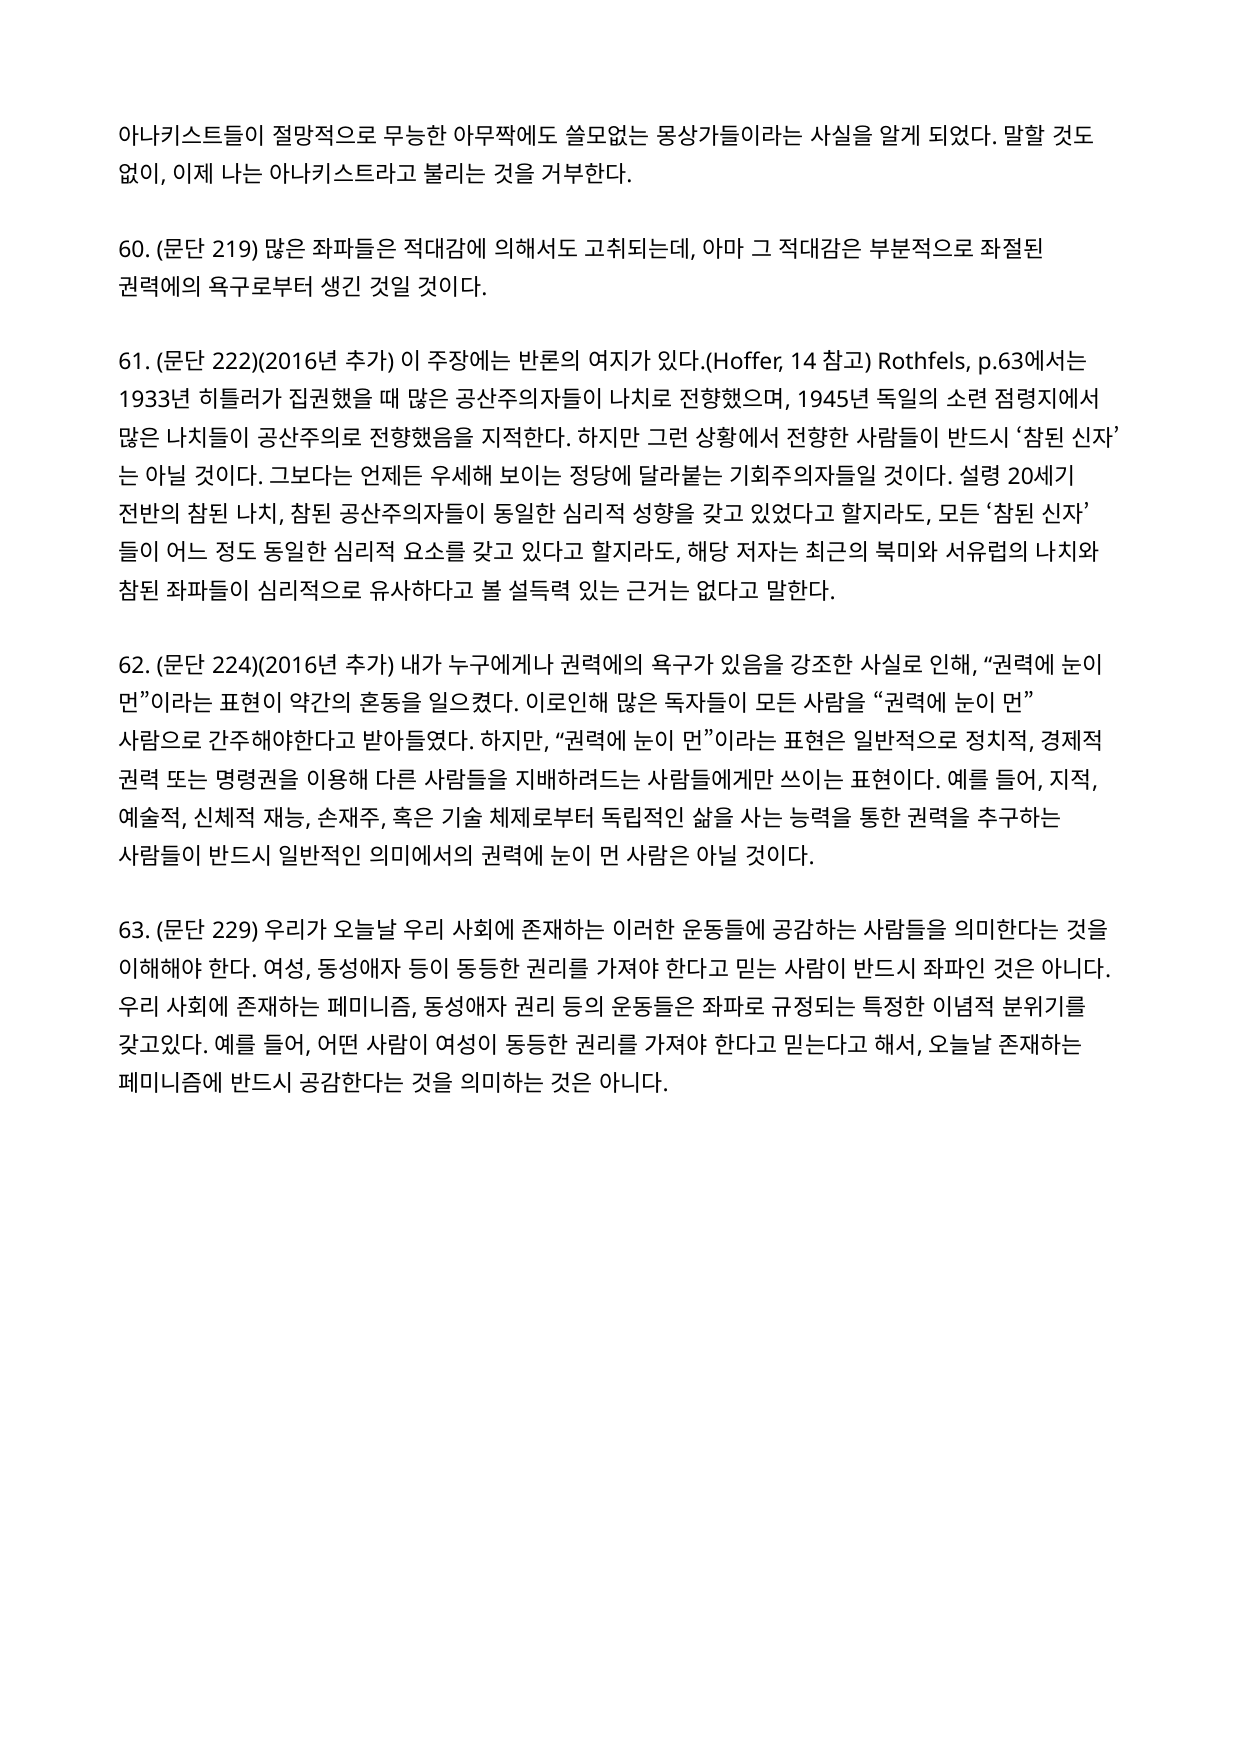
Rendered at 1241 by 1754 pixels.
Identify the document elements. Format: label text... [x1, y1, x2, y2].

text 61. (문단 222)(2016년 추가) 이 주장에는 반론의 여지가 있다.(Hoffer, 14 참고) Rothfels, p.63에서는 1933년 히틀러가 집권했을 때 많은 공산주의자들이 나치로 전향했으며, 1945년 독일의 소련 점령지에서 많은 나치들이 공산주의로 전향했음을 지적한다. 하지만 그런 상황에서 전향한 사람들이 반드시 ‘참된 신자’는 아닐 것이다. 그보다는 언제든 우세해 보이는 정당에 달라붙는 기회주의자들일 것이다. 설령 20세기 전반의 참된 나치, 참된 공산주의자들이 동일한 심리적 성향을 갖고 있었다고 할지라도, 모든 ‘참된 신자’들이 어느 정도 동일한 심리적 요소를 갖고 있다고 할지라도, 해당 저자는 최근의 북미와 서유럽의 나치와 참된 좌파들이 심리적으로 유사하다고 볼 설득력 있는 근거는 없다고 말한다. [118, 343, 1122, 606]
text 63. (문단 229) 우리가 오늘날 우리 사회에 존재하는 이러한 운동들에 공감하는 사람들을 의미한다는 것을 이해해야 한다. 여성, 동성애자 등이 동등한 권리를 가져야 한다고 믿는 사람이 반드시 좌파인 것은 아니다. 우리 사회에 존재하는 페미니즘, 동성애자 권리 등의 운동들은 좌파로 규정되는 특정한 이념적 분위기를 갖고있다. 예를 들어, 어떤 사람이 여성이 동등한 권리를 가져야 한다고 믿는다고 해서, 오늘날 존재하는 페미니즘에 반드시 공감한다는 것을 의미하는 것은 아니다. [118, 912, 1122, 1134]
text 62. (문단 224)(2016년 추가) 내가 누구에게나 권력에의 욕구가 있음을 강조한 사실로 인해, “권력에 눈이 먼”이라는 표현이 약간의 혼동을 일으켰다. 이로인해 많은 독자들이 모든 사람을 “권력에 눈이 먼” 사람으로 간주해야한다고 받아들였다. 하지만, “권력에 눈이 먼”이라는 표현은 일반적으로 정치적, 경제적 권력 또는 명령권을 이용해 다른 사람들을 지배하려드는 사람들에게만 쓰이는 표현이다. 예를 들어, 지적, 예술적, 신체적 재능, 손재주, 혹은 기술 체제로부터 독립적인 삶을 사는 능력을 통한 권력을 추구하는 사람들이 반드시 일반적인 의미에서의 권력에 눈이 먼 사람은 아닐 것이다. [118, 647, 1122, 871]
text 아나키스트들이 절망적으로 무능한 아무짝에도 쓸모없는 몽상가들이라는 사실을 알게 되었다. 말할 것도 없이, 이제 나는 아나키스트라고 불리는 것을 거부한다. [118, 118, 1122, 190]
text 60. (문단 219) 많은 좌파들은 적대감에 의해서도 고취되는데, 아마 그 적대감은 부분적으로 좌절된 권력에의 욕구로부터 생긴 것일 것이다. [118, 231, 1122, 302]
